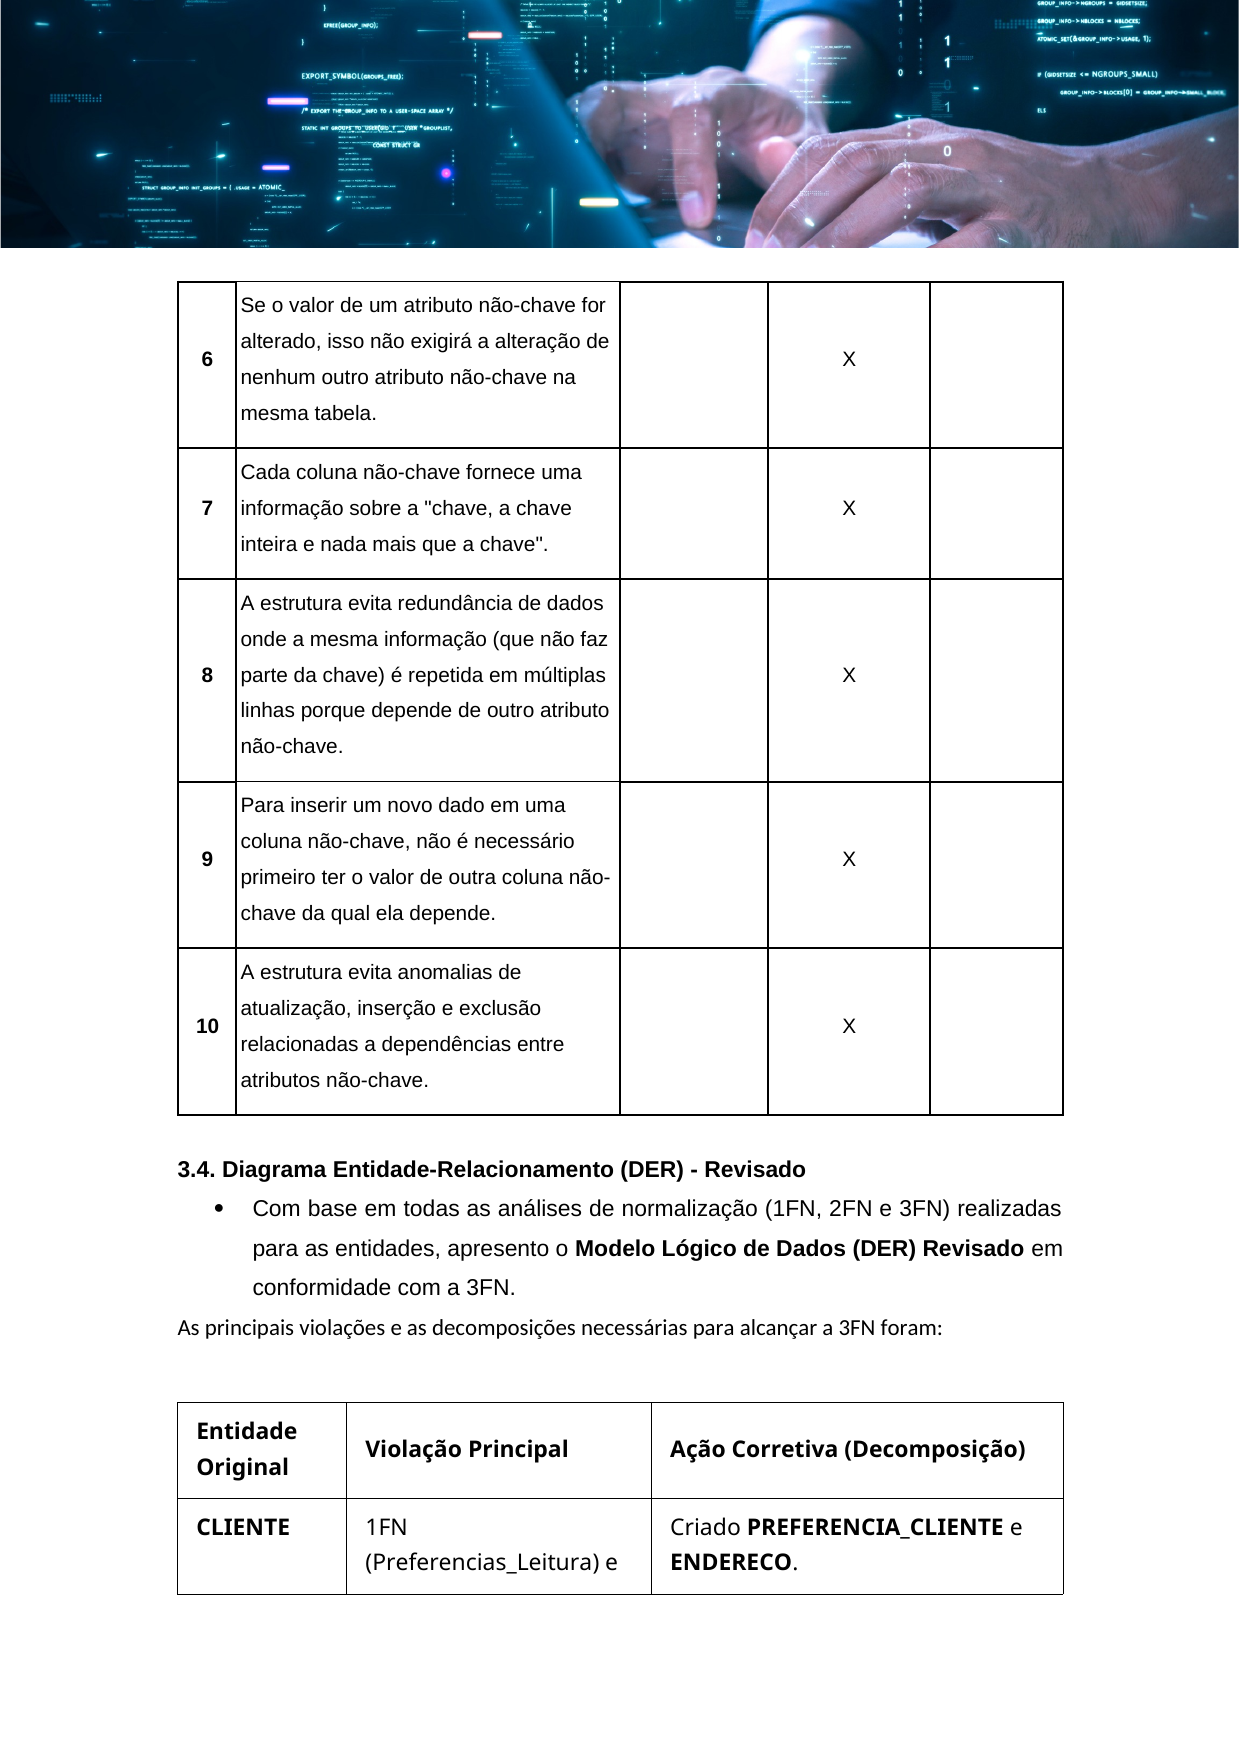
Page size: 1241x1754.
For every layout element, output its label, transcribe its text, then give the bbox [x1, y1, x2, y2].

picture [1110, 72, 1127, 77]
picture [1121, 37, 1139, 41]
table_cell [931, 949, 1062, 1114]
table_cell [931, 783, 1062, 947]
table_header Violação Principal [347, 1403, 651, 1498]
picture [1093, 72, 1106, 77]
picture [1081, 80, 1107, 87]
table_cell 9 [179, 783, 235, 947]
table_cell Cada coluna não-chave fornece uma informação sobre a "chave, a chave inteira e nada mais que a chave". [237, 449, 619, 578]
picture [1038, 19, 1054, 23]
table_cell X [769, 283, 929, 447]
table_cell 7 [179, 449, 235, 578]
picture [534, 225, 544, 231]
picture [557, 219, 611, 248]
picture [683, 23, 697, 33]
table_cell A estrutura evita redundância de dados onde a mesma informação (que não faz parte da chave) é repetida em múltiplas linhas porque depende de outro atributo não-chave. [237, 580, 619, 781]
table_cell X [769, 580, 929, 781]
table_cell A estrutura evita anomalias de atualização, inserção e exclusão relacionadas a dependências entre atributos não-chave. [237, 949, 619, 1114]
picture [1045, 73, 1075, 77]
table_cell [621, 783, 767, 947]
table_cell 6 [179, 283, 235, 447]
picture [132, 210, 148, 218]
picture [579, 197, 619, 209]
table_header Entidade Original [178, 1403, 346, 1498]
picture [466, 2, 506, 26]
table_cell CLIENTE [178, 1499, 346, 1593]
table_cell [621, 449, 767, 578]
picture [1042, 0, 1239, 108]
picture [1062, 36, 1095, 42]
table_cell [931, 283, 1062, 447]
picture [1104, 90, 1132, 95]
picture [148, 192, 270, 248]
table_cell 10 [179, 949, 235, 1114]
table_cell X [769, 783, 929, 947]
table_cell 8 [179, 580, 235, 781]
picture [0, 0, 588, 248]
table_cell X [769, 449, 929, 578]
table_header Ação Corretiva (Decomposição) [652, 1403, 1063, 1498]
table_cell 1FN (Preferencias_Leitura) e [347, 1499, 651, 1593]
picture [697, 48, 706, 62]
picture [1133, 72, 1149, 76]
picture [508, 210, 523, 227]
picture [1038, 32, 1056, 41]
table_cell [621, 949, 767, 1114]
picture [568, 0, 1239, 248]
picture [517, 233, 545, 248]
table_cell [621, 580, 767, 781]
picture [519, 224, 524, 233]
table_cell [931, 449, 1062, 578]
picture [217, 154, 225, 159]
picture [1115, 19, 1139, 23]
picture [1060, 19, 1071, 23]
table_cell [621, 283, 767, 447]
picture [468, 31, 502, 40]
picture [538, 47, 570, 86]
table_cell Criado PREFERENCIA_CLIENTE e ENDERECO. [652, 1499, 1063, 1593]
text 3.4. Diagrama Entidade-Relacionamento (DER) - Revisado [177, 1156, 1063, 1182]
table_cell [931, 580, 1062, 781]
text As principais violações e as decomposições necessárias para alcançar a 3FN foram: [177, 1313, 1063, 1341]
list Com base em todas as análises de normalização (1FN, 2FN e 3FN) realizadas para as entidades, apresento o Modelo Lógico de Dados (DER) Revisado em conformidade com a 3FN. [215, 1195, 1063, 1300]
picture [1211, 99, 1223, 109]
picture [1081, 19, 1103, 23]
picture [976, 52, 1004, 85]
picture [606, 222, 613, 231]
table_cell Para inserir um novo dado em uma coluna não-chave, não é necessário primeiro ter o valor de outra coluna não-chave da qual ela depende. [237, 782, 619, 947]
picture [1166, 90, 1203, 95]
picture [1207, 91, 1225, 95]
table_cell Se o valor de um atributo não-chave for alterado, isso não exigirá a alteração de nenhum outro atributo não-chave na mesma tabela. [237, 282, 619, 447]
picture [1133, 2, 1146, 6]
table_cell X [769, 949, 929, 1114]
picture [1006, 27, 1040, 70]
